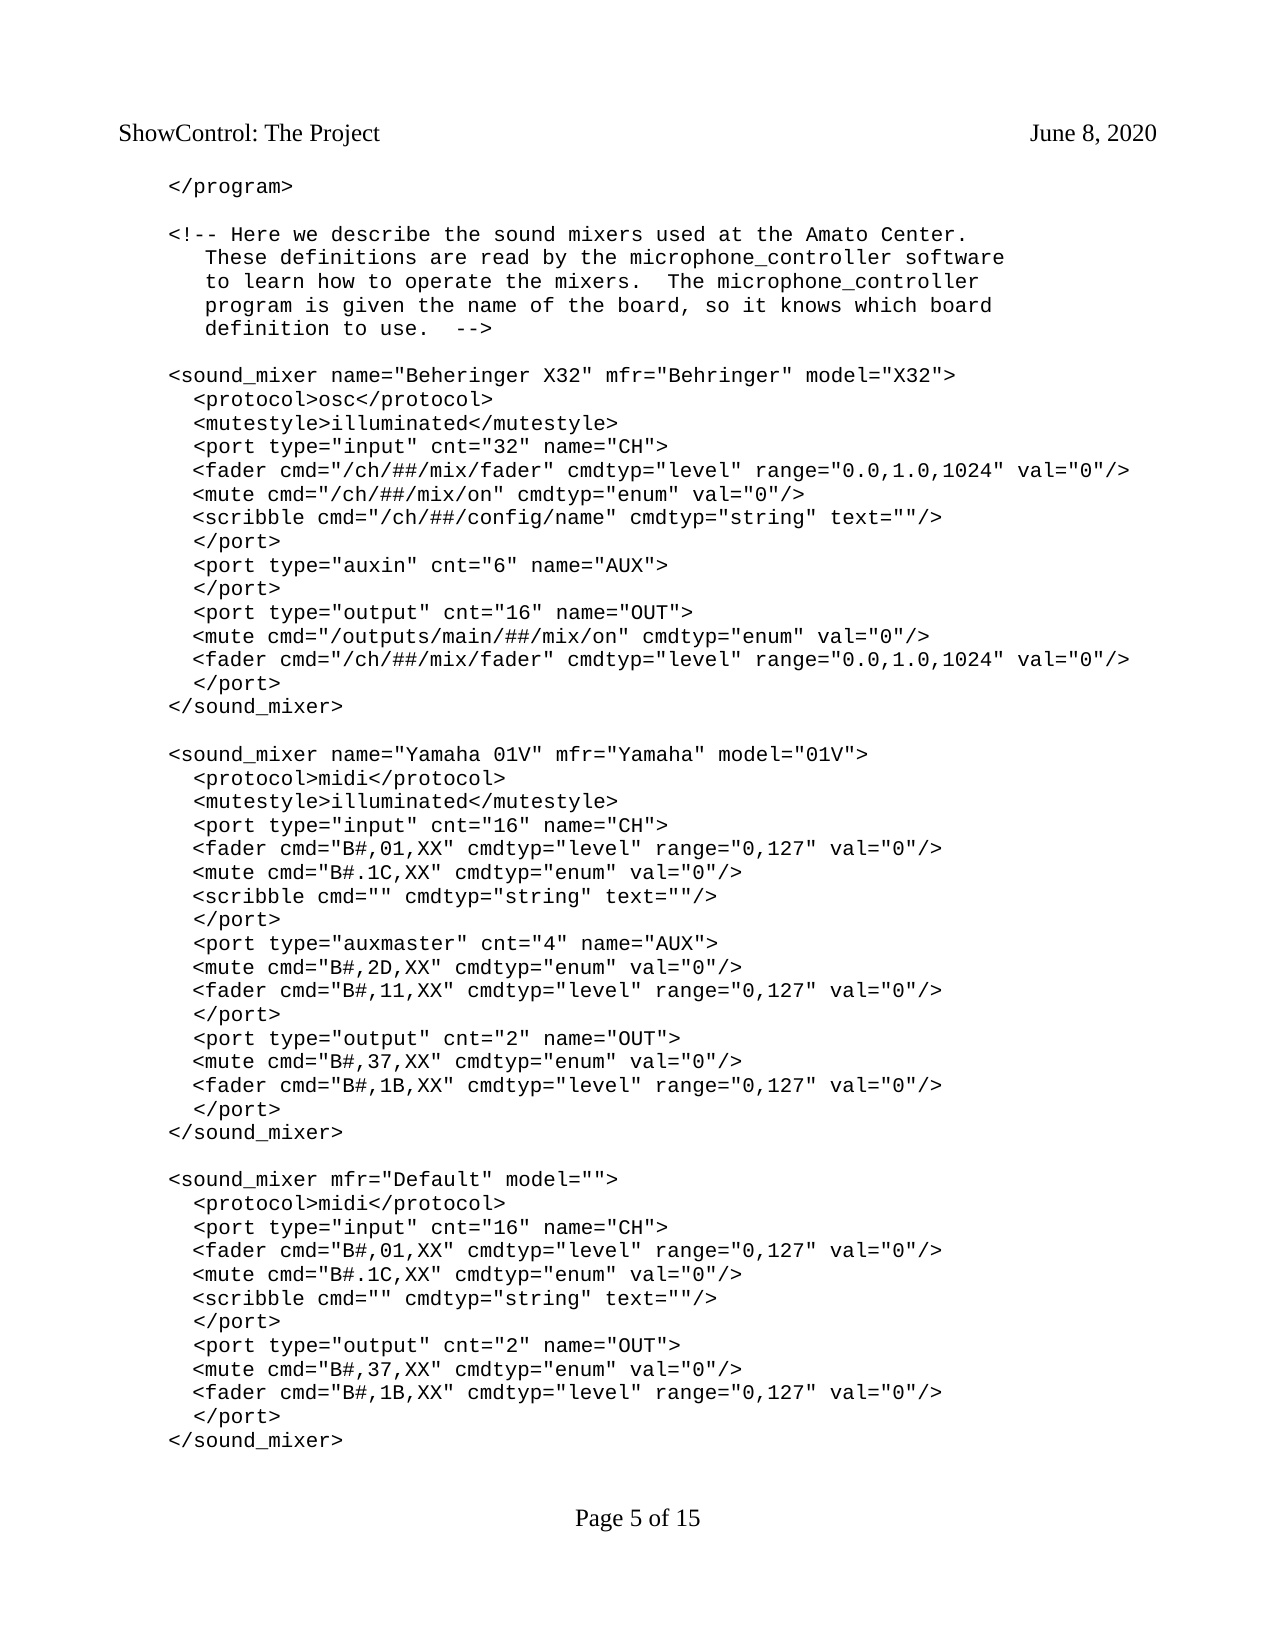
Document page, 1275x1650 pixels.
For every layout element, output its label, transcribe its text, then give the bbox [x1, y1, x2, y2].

text <scribble cmd="" cmdtyp="string" text=""/> [118, 1288, 1157, 1311]
text </program> [118, 176, 1157, 200]
text </port> [118, 1098, 1157, 1122]
text </sound_mixer> [118, 1122, 1157, 1146]
text <mutestyle>illuminated</mutestyle> [118, 413, 1157, 436]
text program is given the name of the board, so it knows which board [118, 294, 1157, 318]
text <!-- Here we describe the sound mixers used at the Amato Center. [118, 224, 1157, 247]
text <fader cmd="B#,11,XX" cmdtyp="level" range="0,127" val="0"/> [118, 980, 1157, 1004]
text <fader cmd="B#,1B,XX" cmdtyp="level" range="0,127" val="0"/> [118, 1382, 1157, 1406]
text <port type="auxin" cnt="6" name="AUX"> [118, 555, 1157, 578]
text <port type="input" cnt="16" name="CH"> [118, 815, 1157, 838]
text These definitions are read by the microphone_controller software [118, 247, 1157, 271]
text </port> [118, 1004, 1157, 1028]
text <mute cmd="B#,37,XX" cmdtyp="enum" val="0"/> [118, 1359, 1157, 1382]
text <fader cmd="/ch/##/mix/fader" cmdtyp="level" range="0.0,1.0,1024" val="0"/> [118, 460, 1157, 484]
text <mute cmd="B#,2D,XX" cmdtyp="enum" val="0"/> [118, 957, 1157, 980]
text </port> [118, 673, 1157, 697]
text </port> [118, 578, 1157, 602]
text to learn how to operate the mixers. The microphone_controller [118, 271, 1157, 294]
text <protocol>midi</protocol> [118, 767, 1157, 791]
text </port> [118, 1311, 1157, 1335]
text <port type="output" cnt="2" name="OUT"> [118, 1028, 1157, 1051]
text <fader cmd="/ch/##/mix/fader" cmdtyp="level" range="0.0,1.0,1024" val="0"/> [118, 649, 1157, 673]
text <fader cmd="B#,01,XX" cmdtyp="level" range="0,127" val="0"/> [118, 1240, 1157, 1264]
text <mutestyle>illuminated</mutestyle> [118, 791, 1157, 815]
text <port type="input" cnt="32" name="CH"> [118, 436, 1157, 460]
text <mute cmd="/outputs/main/##/mix/on" cmdtyp="enum" val="0"/> [118, 626, 1157, 649]
text </sound_mixer> [118, 697, 1157, 720]
text <scribble cmd="" cmdtyp="string" text=""/> [118, 886, 1157, 909]
text </port> [118, 531, 1157, 555]
text <sound_mixer name="Beheringer X32" mfr="Behringer" model="X32"> [118, 366, 1157, 389]
text <port type="output" cnt="2" name="OUT"> [118, 1335, 1157, 1359]
text <protocol>midi</protocol> [118, 1193, 1157, 1217]
text definition to use. --> [118, 318, 1157, 342]
text <scribble cmd="/ch/##/config/name" cmdtyp="string" text=""/> [118, 507, 1157, 531]
text <fader cmd="B#,1B,XX" cmdtyp="level" range="0,127" val="0"/> [118, 1075, 1157, 1098]
text </port> [118, 909, 1157, 933]
text <sound_mixer name="Yamaha 01V" mfr="Yamaha" model="01V"> [118, 744, 1157, 767]
text <port type="input" cnt="16" name="CH"> [118, 1217, 1157, 1240]
text <protocol>osc</protocol> [118, 389, 1157, 413]
text <fader cmd="B#,01,XX" cmdtyp="level" range="0,127" val="0"/> [118, 838, 1157, 862]
text <mute cmd="B#,37,XX" cmdtyp="enum" val="0"/> [118, 1051, 1157, 1075]
text </sound_mixer> [118, 1429, 1157, 1453]
text <sound_mixer mfr="Default" model=""> [118, 1169, 1157, 1193]
text <mute cmd="B#.1C,XX" cmdtyp="enum" val="0"/> [118, 1264, 1157, 1288]
text <port type="output" cnt="16" name="OUT"> [118, 602, 1157, 626]
text </port> [118, 1406, 1157, 1429]
text <mute cmd="B#.1C,XX" cmdtyp="enum" val="0"/> [118, 862, 1157, 886]
text <port type="auxmaster" cnt="4" name="AUX"> [118, 933, 1157, 957]
text <mute cmd="/ch/##/mix/on" cmdtyp="enum" val="0"/> [118, 484, 1157, 507]
